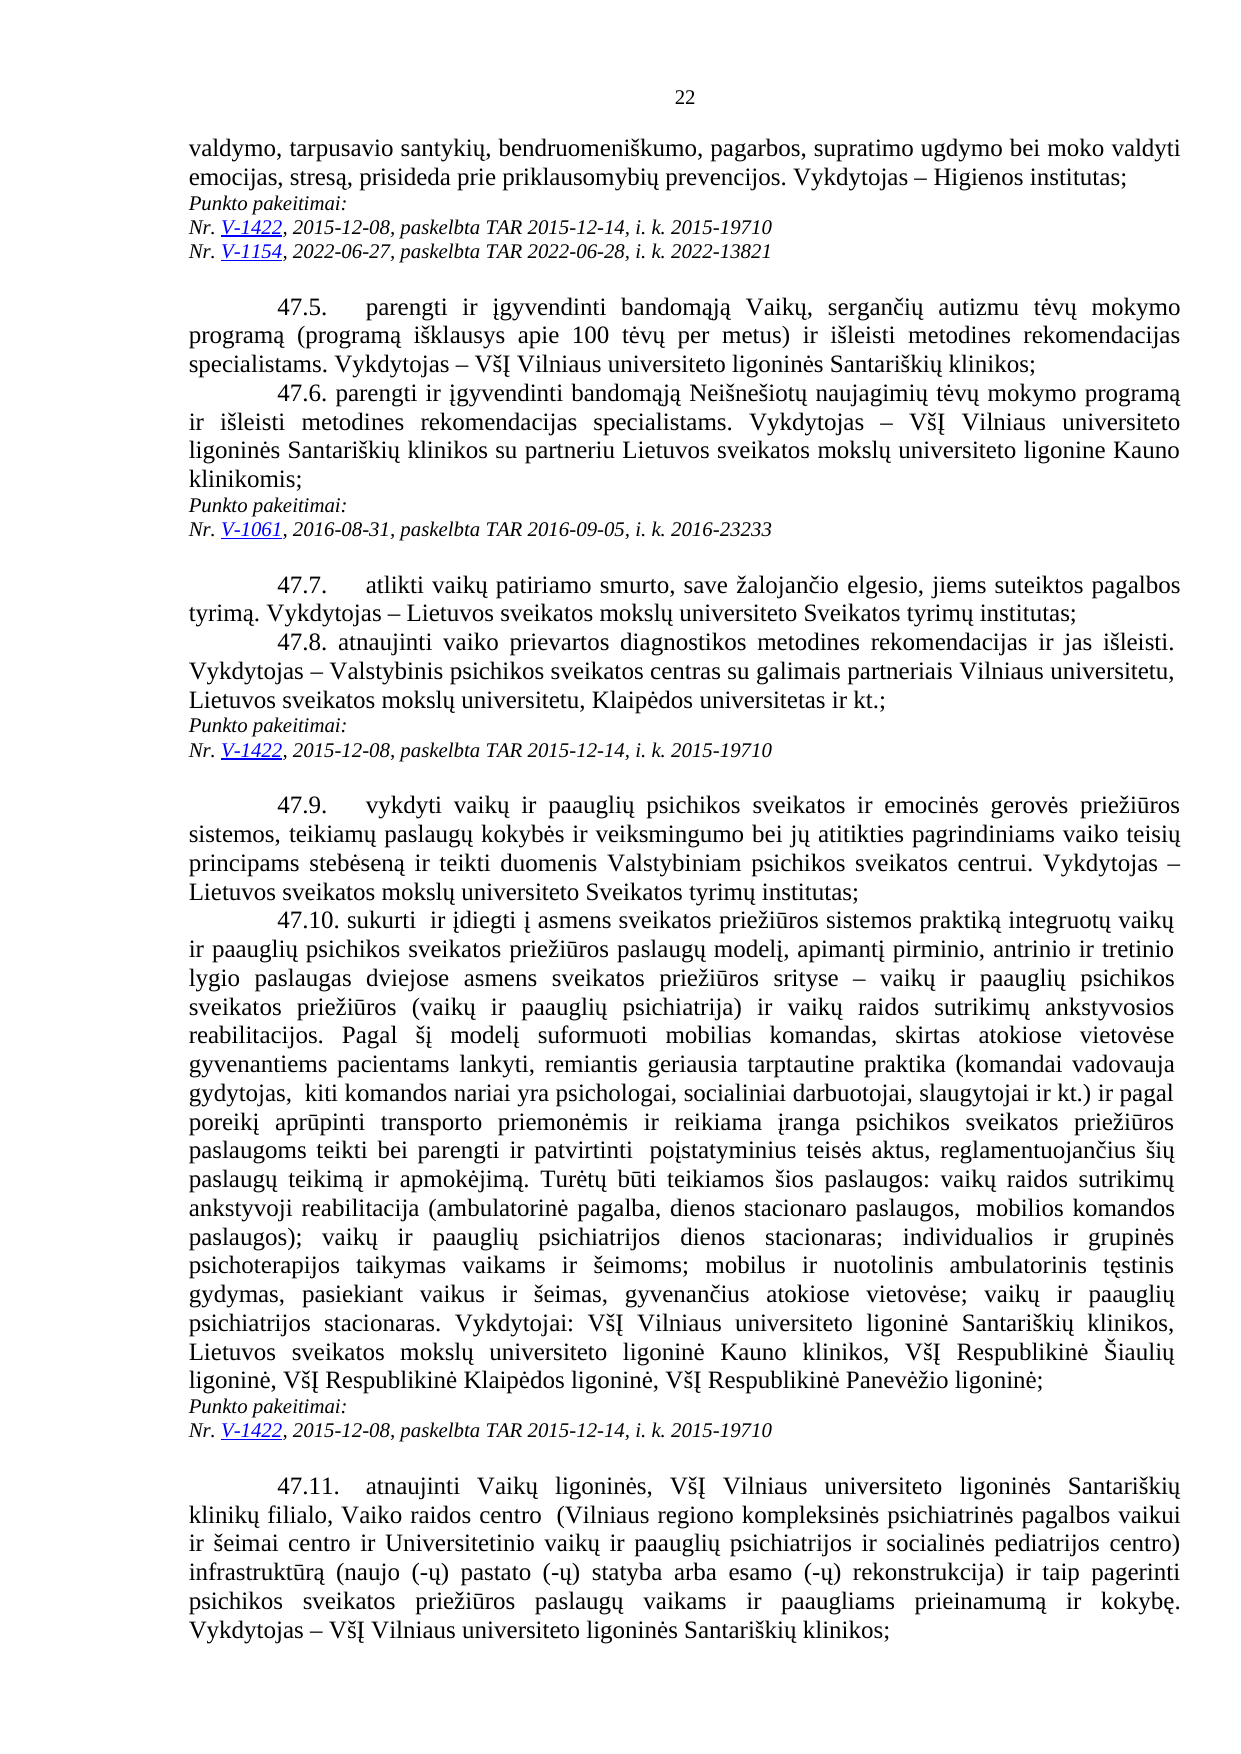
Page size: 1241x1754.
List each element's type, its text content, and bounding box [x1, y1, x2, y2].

text 47.7. atlikti vaikų patiriamo smurto, save žalojančio elgesio, jiems suteiktos pagalbos tyrimą. Vykdytojas – Lietuvos sveikatos mokslų universiteto Sveikatos tyrimų institutas; [188, 570, 1181, 627]
text Nr. V-1422, 2015-12-08, paskelbta TAR 2015-12-14, i. k. 2015-19710 [188, 215, 1181, 239]
text Punkto pakeitimai: [188, 191, 1181, 215]
text Punkto pakeitimai: [188, 493, 1181, 517]
text Nr. V-1422, 2015-12-08, paskelbta TAR 2015-12-14, i. k. 2015-19710 [188, 1418, 1181, 1442]
text 47.10. sukurti ir įdiegti į asmens sveikatos priežiūros sistemos praktiką integruotų vaikų ir paauglių psichikos sveikatos priežiūros paslaugų modelį, apimantį pirminio, antrinio ir tretinio lygio paslaugas dviejose asmens sveikatos priežiūros srityse – vaikų ir paauglių psichikos sveikatos priežiūros (vaikų ir paauglių psichiatrija) ir vaikų raidos sutrikimų ankstyvosios reabilitacijos. Pagal šį modelį suformuoti mobilias komandas, skirtas atokiose vietovėse gyvenantiems pacientams lankyti, remiantis geriausia tarptautine praktika (komandai vadovauja gydytojas, kiti komandos nariai yra psichologai, socialiniai darbuotojai, slaugytojai ir kt.) ir pagal poreikį aprūpinti transporto priemonėmis ir reikiama įranga psichikos sveikatos priežiūros paslaugoms teikti bei parengti ir patvirtinti poįstatyminius teisės aktus, reglamentuojančius šių paslaugų teikimą ir apmokėjimą. Turėtų būti teikiamos šios paslaugos: vaikų raidos sutrikimų ankstyvoji reabilitacija (ambulatorinė pagalba, dienos stacionaro paslaugos, mobilios komandos paslaugos); vaikų ir paauglių psichiatrijos dienos stacionaras; individualios ir grupinės psichoterapijos taikymas vaikams ir šeimoms; mobilus ir nuotolinis ambulatorinis tęstinis gydymas, pasiekiant vaikus ir šeimas, gyvenančius atokiose vietovėse; vaikų ir paauglių psichiatrijos stacionaras. Vykdytojai: VšĮ Vilniaus universiteto ligoninė Santariškių klinikos, Lietuvos sveikatos mokslų universiteto ligoninė Kauno klinikos, VšĮ Respublikinė Šiaulių ligoninė, VšĮ Respublikinė Klaipėdos ligoninė, VšĮ Respublikinė Panevėžio ligoninė; [188, 905, 1175, 1394]
text Nr. V-1154, 2022-06-27, paskelbta TAR 2022-06-28, i. k. 2022-13821 [188, 239, 1181, 263]
text Nr. V-1422, 2015-12-08, paskelbta TAR 2015-12-14, i. k. 2015-19710 [188, 737, 1181, 762]
text 47.5. parengti ir įgyvendinti bandomąją Vaikų, sergančių autizmu tėvų mokymo programą (programą išklausys apie 100 tėvų per metus) ir išleisti metodines rekomendacijas specialistams. Vykdytojas – VšĮ Vilniaus universiteto ligoninės Santariškių klinikos; [188, 292, 1181, 378]
text 47.8. atnaujinti vaiko prievartos diagnostikos metodines rekomendacijas ir jas išleisti. Vykdytojas – Valstybinis psichikos sveikatos centras su galimais partneriais Vilniaus universitetu, Lietuvos sveikatos mokslų universitetu, Klaipėdos universitetas ir kt.; [188, 627, 1175, 713]
text 47.9. vykdyti vaikų ir paauglių psichikos sveikatos ir emocinės gerovės priežiūros sistemos, teikiamų paslaugų kokybės ir veiksmingumo bei jų atitikties pagrindiniams vaiko teisių principams stebėseną ir teikti duomenis Valstybiniam psichikos sveikatos centrui. Vykdytojas – Lietuvos sveikatos mokslų universiteto Sveikatos tyrimų institutas; [188, 790, 1181, 905]
text valdymo, tarpusavio santykių, bendruomeniškumo, pagarbos, supratimo ugdymo bei moko valdyti emocijas, stresą, prisideda prie priklausomybių prevencijos. Vykdytojas – Higienos institutas; [188, 133, 1181, 191]
text 47.6. parengti ir įgyvendinti bandomąją Neišnešiotų naujagimių tėvų mokymo programą ir išleisti metodines rekomendacijas specialistams. Vykdytojas – VšĮ Vilniaus universiteto ligoninės Santariškių klinikos su partneriu Lietuvos sveikatos mokslų universiteto ligonine Kauno klinikomis; [188, 378, 1181, 493]
text Punkto pakeitimai: [188, 713, 1181, 737]
text 47.11. atnaujinti Vaikų ligoninės, VšĮ Vilniaus universiteto ligoninės Santariškių klinikų filialo, Vaiko raidos centro (Vilniaus regiono kompleksinės psichiatrinės pagalbos vaikui ir šeimai centro ir Universitetinio vaikų ir paauglių psichiatrijos ir socialinės pediatrijos centro) infrastruktūrą (naujo (-ų) pastato (-ų) statyba arba esamo (-ų) rekonstrukcija) ir taip pagerinti psichikos sveikatos priežiūros paslaugų vaikams ir paaugliams prieinamumą ir kokybę. Vykdytojas – VšĮ Vilniaus universiteto ligoninės Santariškių klinikos; [188, 1471, 1181, 1643]
text Punkto pakeitimai: [188, 1394, 1181, 1418]
text Nr. V-1061, 2016-08-31, paskelbta TAR 2016-09-05, i. k. 2016-23233 [188, 517, 1181, 541]
